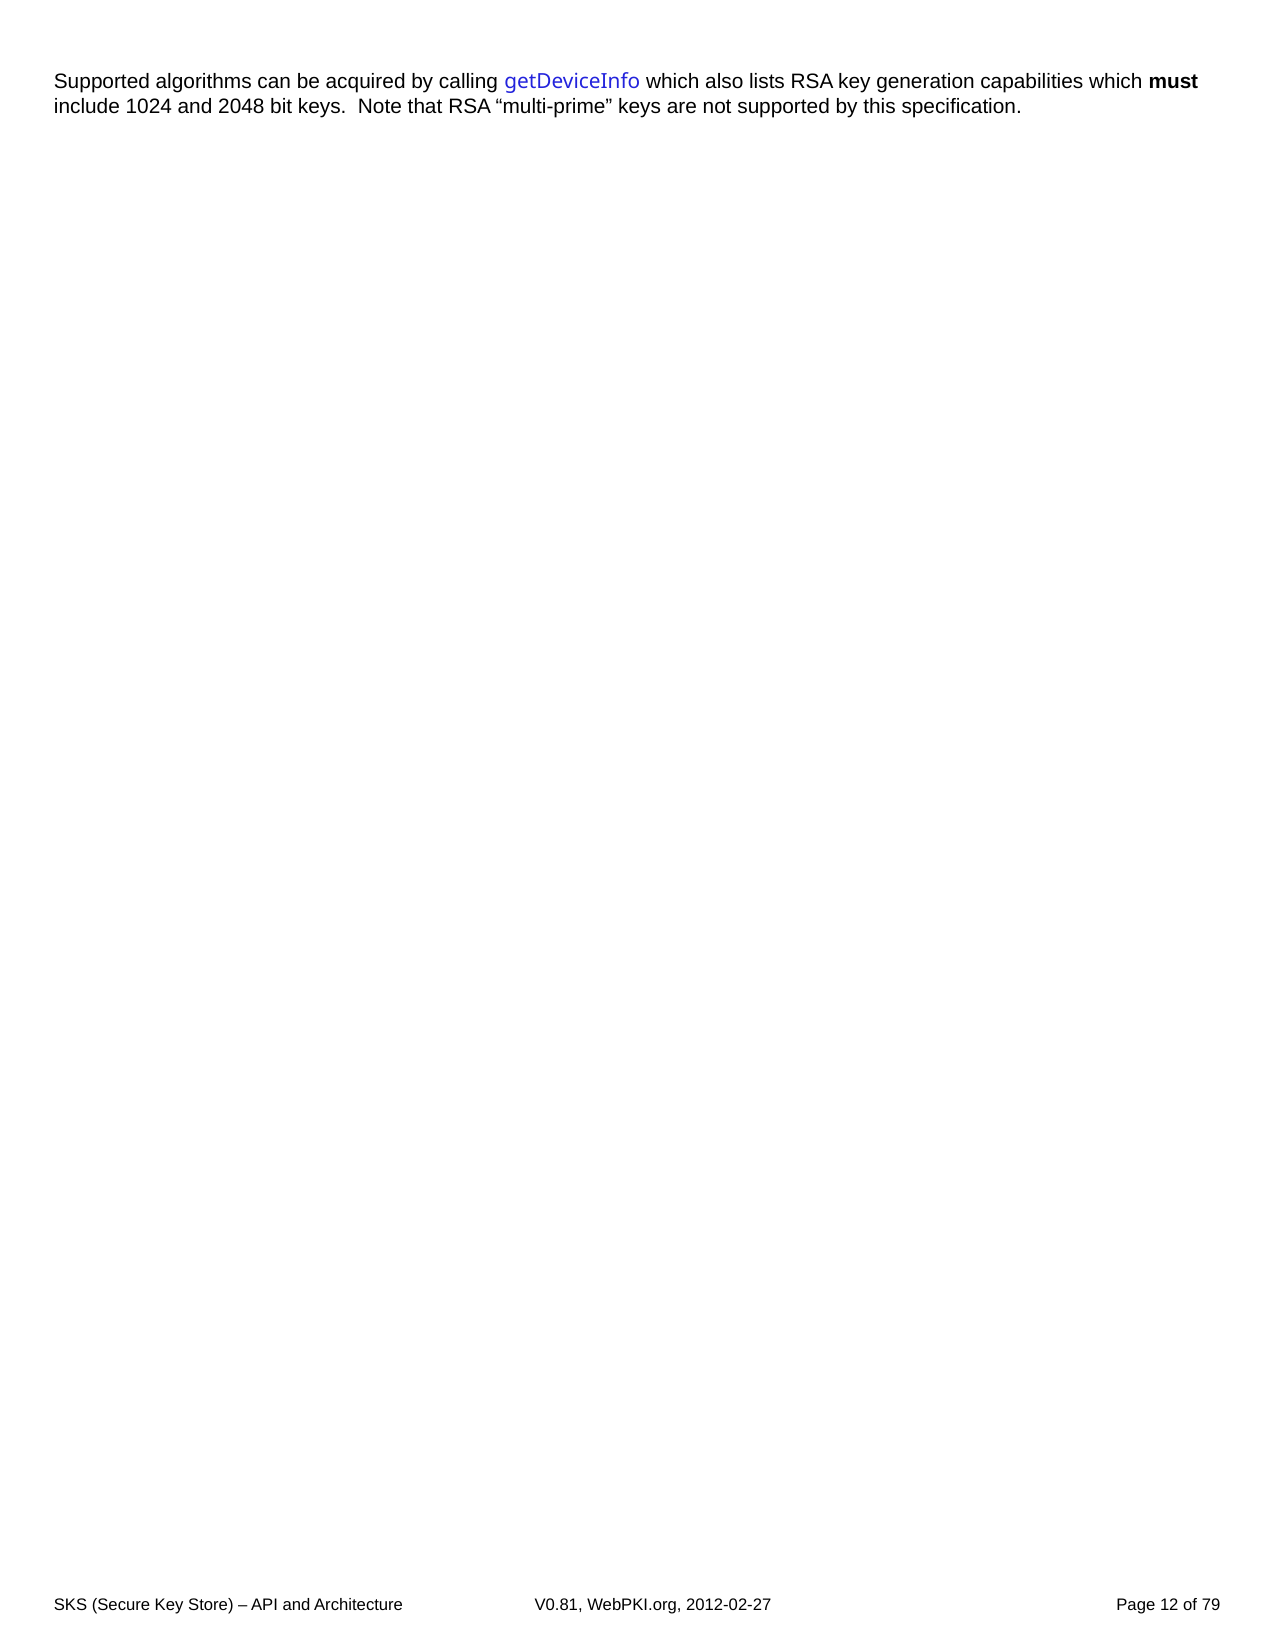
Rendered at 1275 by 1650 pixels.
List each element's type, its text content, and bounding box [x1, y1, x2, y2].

text Supported algorithms can be acquired by calling getDeviceInfo which also lists RSA key generation capabilities which must include 1024 and 2048 bit keys. Note that RSA “multi-prime” keys are not supported by this specification. [54, 66, 1221, 118]
